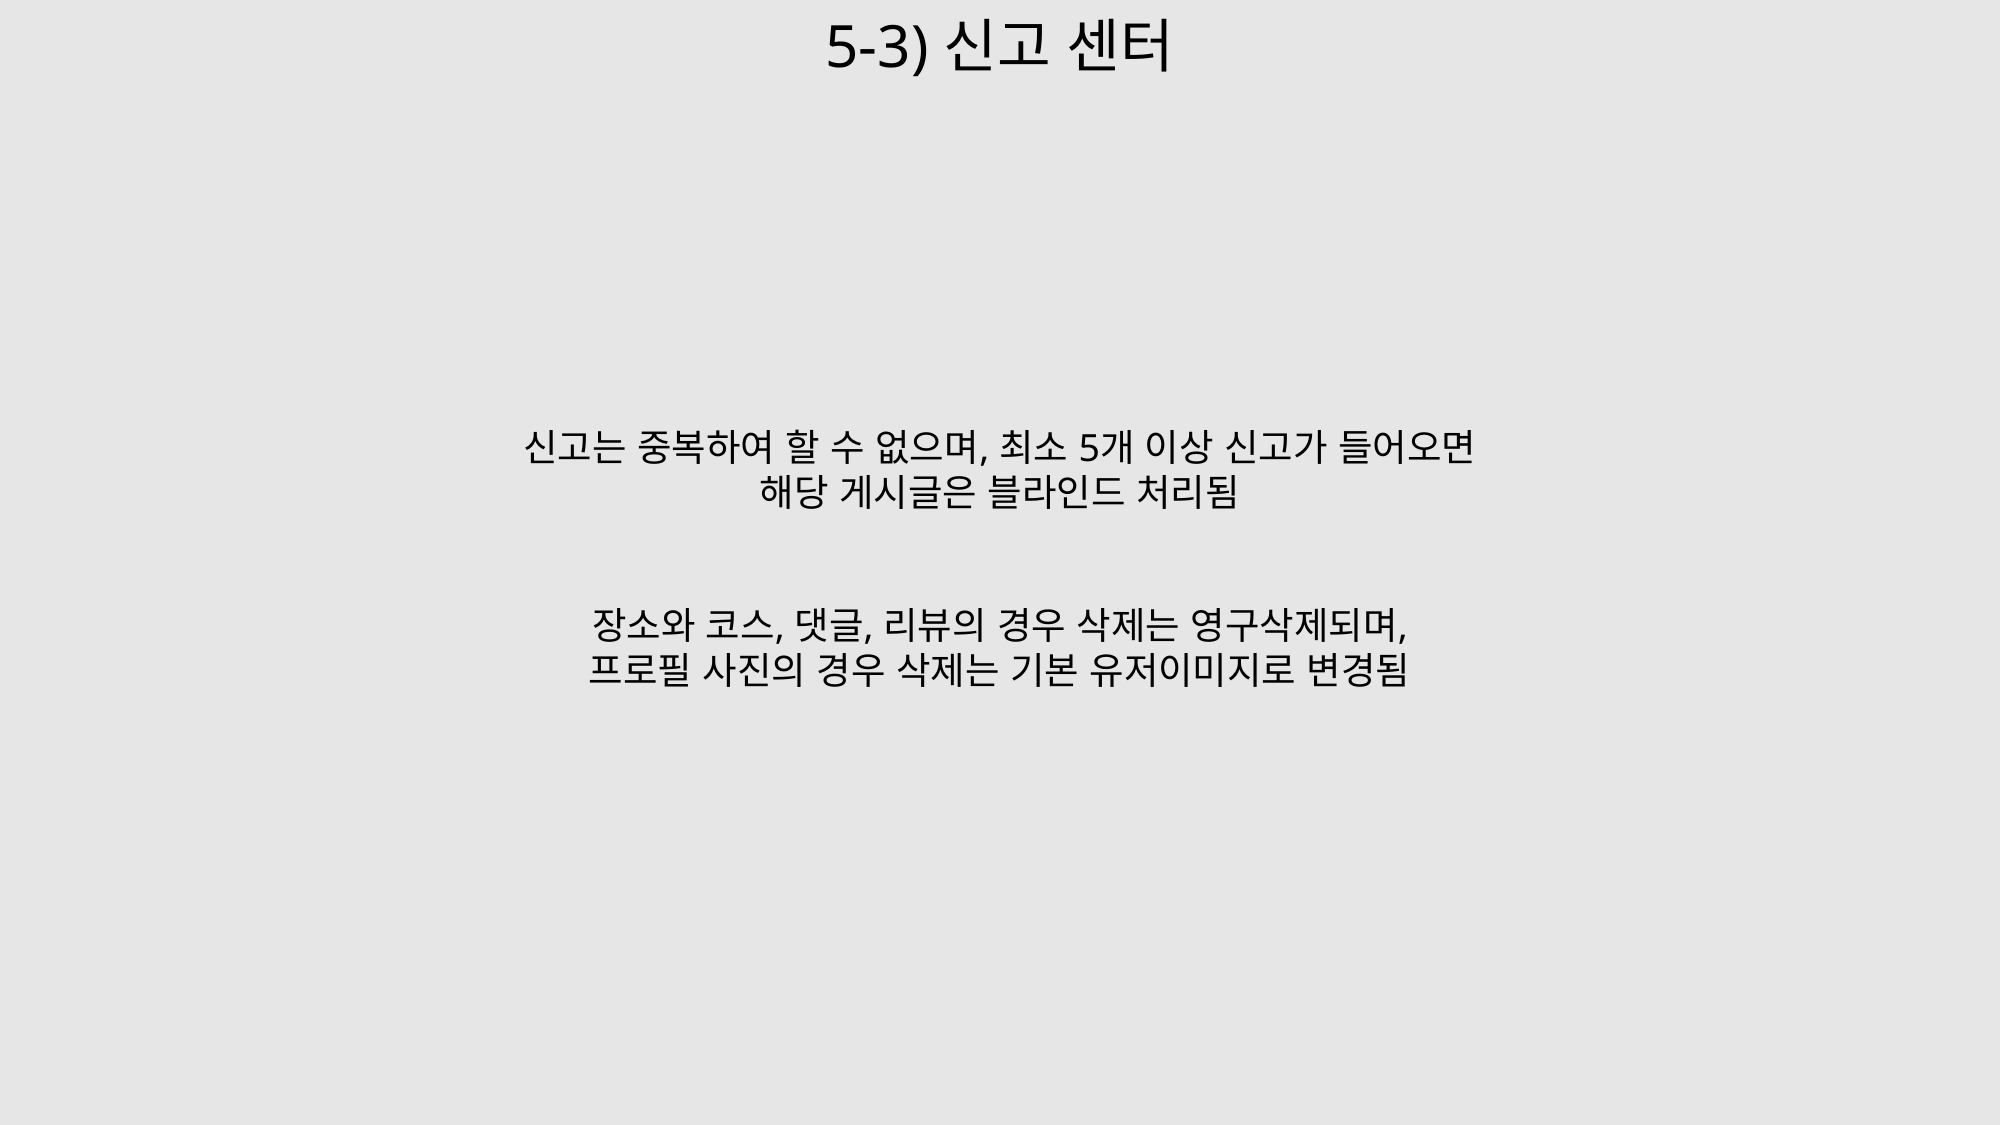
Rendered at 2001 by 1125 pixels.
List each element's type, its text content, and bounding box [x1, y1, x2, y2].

text_box 장소와 코스, 댓글, 리뷰의 경우 삭제는 영구삭제되며, 프로필 사진의 경우 삭제는 기본 유저이미지로 변경됨 [574, 594, 1426, 700]
text_box 신고는 중복하여 할 수 없으며, 최소 5개 이상 신고가 들어오면 해당 게시글은 블라인드 처리됨 [508, 416, 1492, 522]
text_box 5-3) 신고 센터 [564, 2, 1436, 87]
